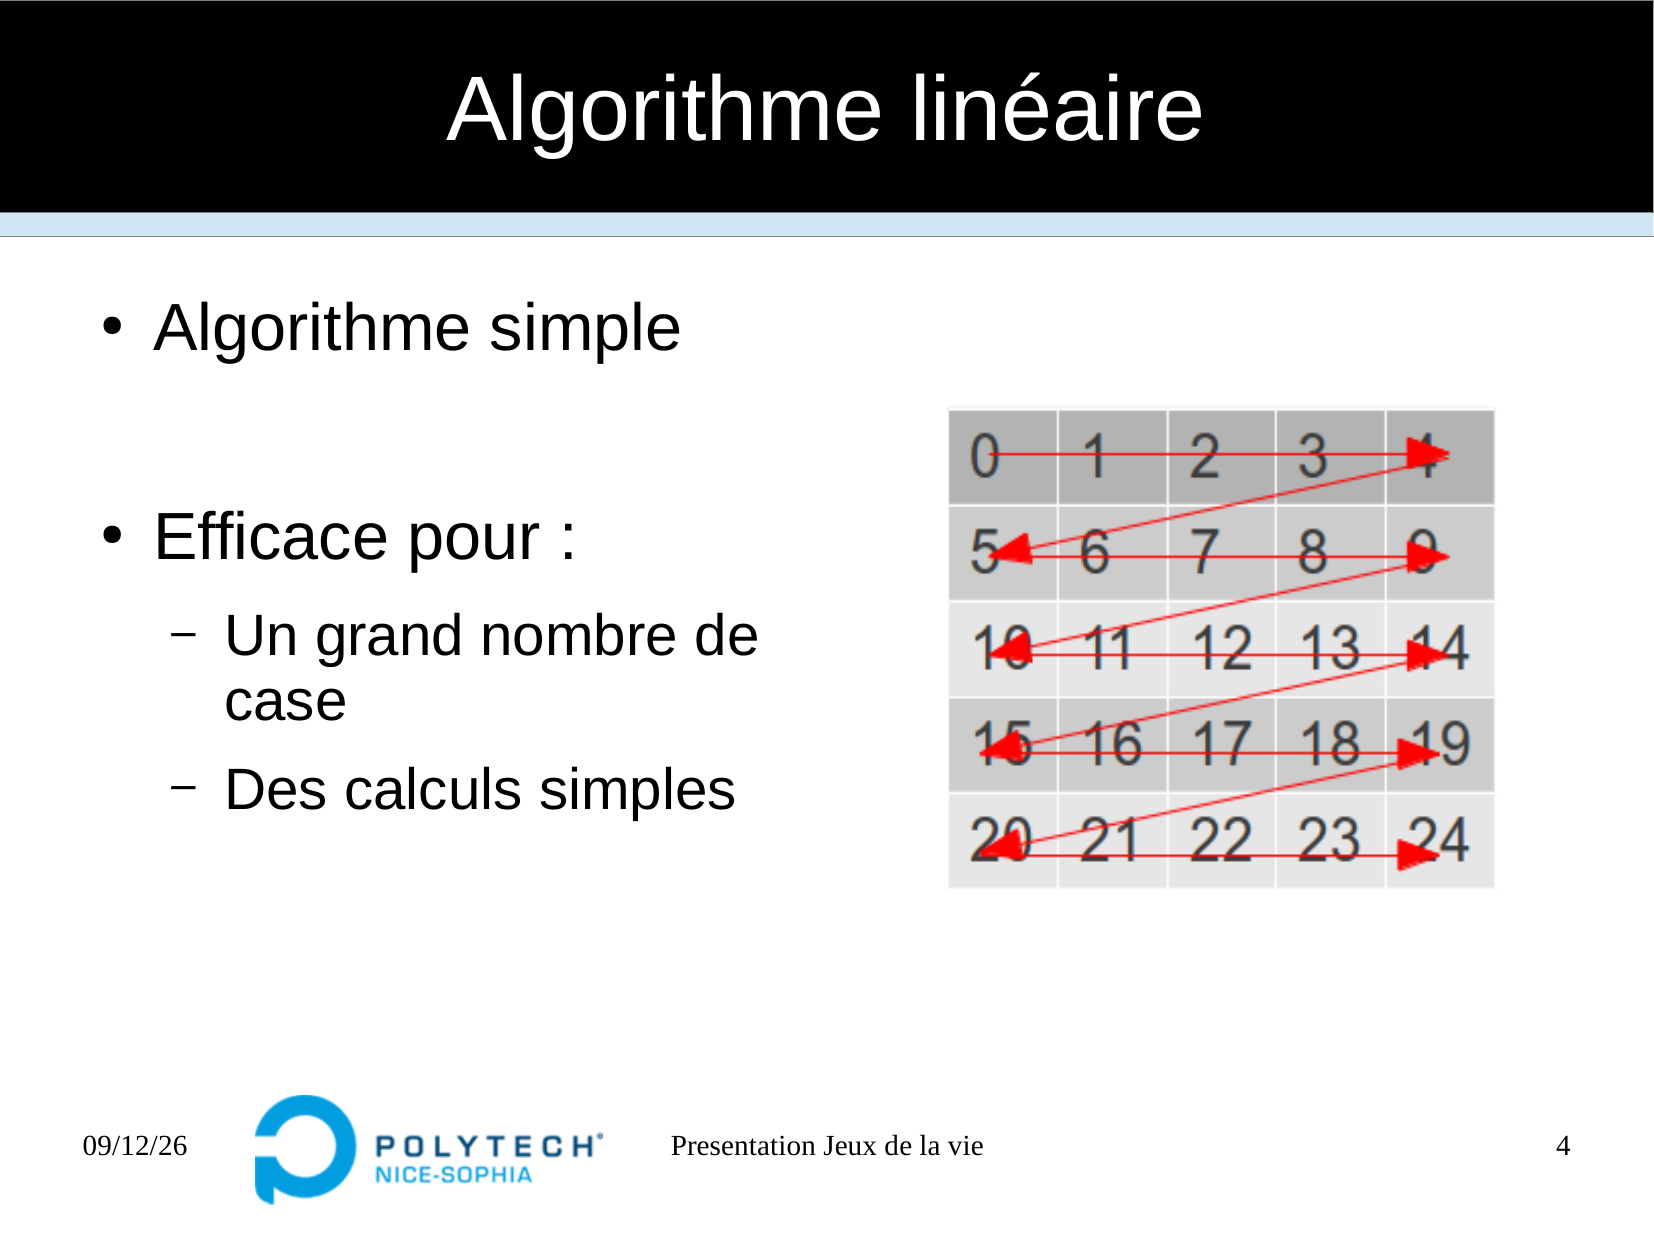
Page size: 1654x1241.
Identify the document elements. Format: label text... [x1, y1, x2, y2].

picture [923, 389, 1538, 911]
picture [255, 1095, 603, 1205]
list Algorithme simple Efficace pour : Un grand nombre de case Des calculs simples [82, 290, 863, 1010]
text_box [0, 0, 1654, 237]
title Algorithme linéaire [82, 5, 1571, 212]
picture [255, 1095, 336, 1178]
